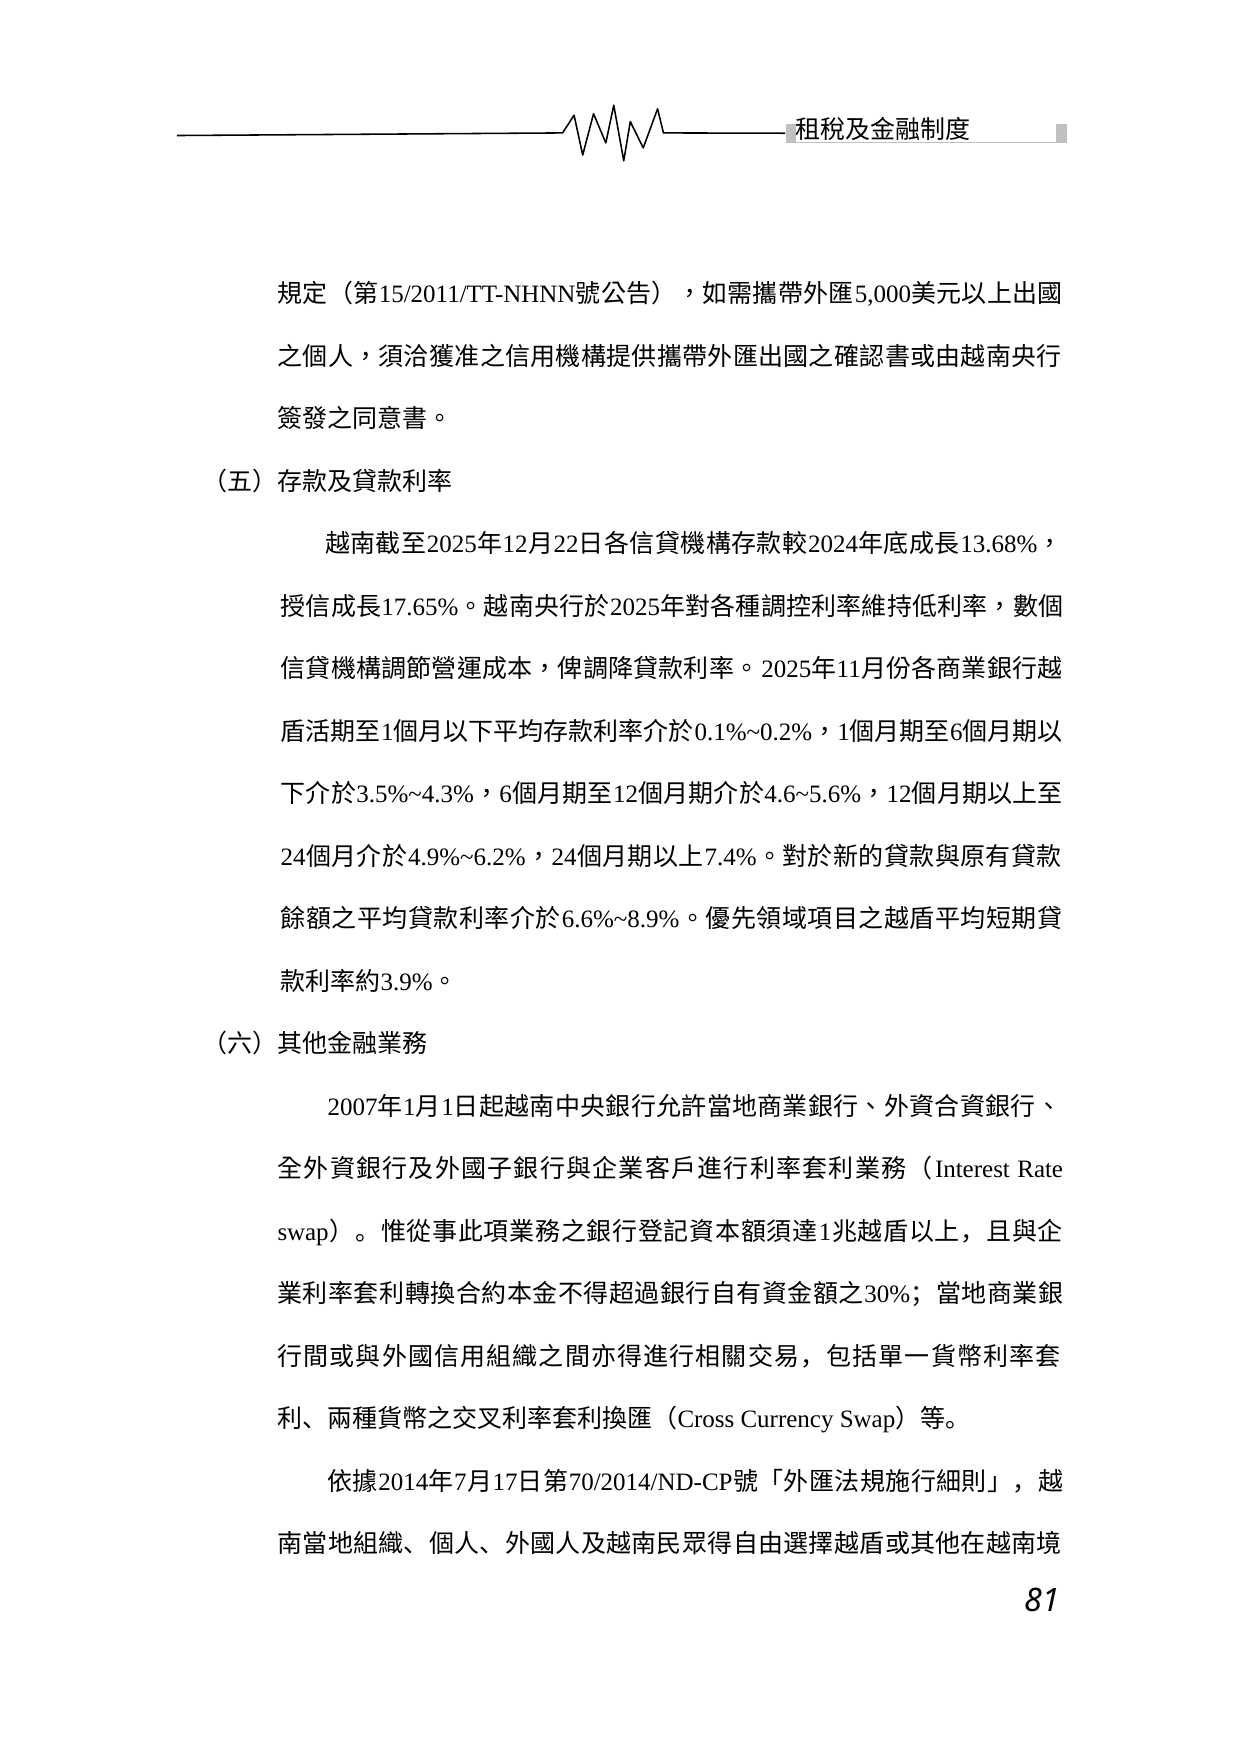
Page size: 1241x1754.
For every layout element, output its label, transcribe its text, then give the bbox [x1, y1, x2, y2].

text 依據2014年7月17日第70/2014/ND-CP號「外匯法規施行細則」，越南當地組織、個人、外國人及越南民眾得自由選擇越盾或其他在越南境 [277, 1438, 1063, 1563]
text 規定（第15/2011/TT-NHNN號公告），如需攜帶外匯5,000美元以上出國之個人，須洽獲准之信用機構提供攜帶外匯出國之確認書或由越南央行簽發之同意書。 [277, 250, 1063, 438]
text （六）其他金融業務 [202, 1000, 1063, 1063]
text （五）存款及貸款利率 [202, 438, 1063, 500]
text 2007年1月1日起越南中央銀行允許當地商業銀行、外資合資銀行、全外資銀行及外國子銀行與企業客戶進行利率套利業務（Interest Rate swap）。惟從事此項業務之銀行登記資本額須達1兆越盾以上，且與企業利率套利轉換合約本金不得超過銀行自有資金額之30%；當地商業銀行間或與外國信用組織之間亦得進行相關交易，包括單一貨幣利率套利、兩種貨幣之交叉利率套利換匯（Cross Currency Swap）等。 [277, 1063, 1063, 1438]
text 越南截至2025年12月22日各信貸機構存款較2024年底成長13.68%，授信成長17.65%。越南央行於2025年對各種調控利率維持低利率，數個信貸機構調節營運成本，俾調降貸款利率。2025年11月份各商業銀行越盾活期至1個月以下平均存款利率介於0.1%~0.2%，1個月期至6個月期以下介於3.5%~4.3%，6個月期至12個月期介於4.6~5.6%，12個月期以上至24個月介於4.9%~6.2%，24個月期以上7.4%。對於新的貸款與原有貸款餘額之平均貸款利率介於6.6%~8.9%。優先領域項目之越盾平均短期貸款利率約3.9%。 [280, 500, 1063, 1000]
